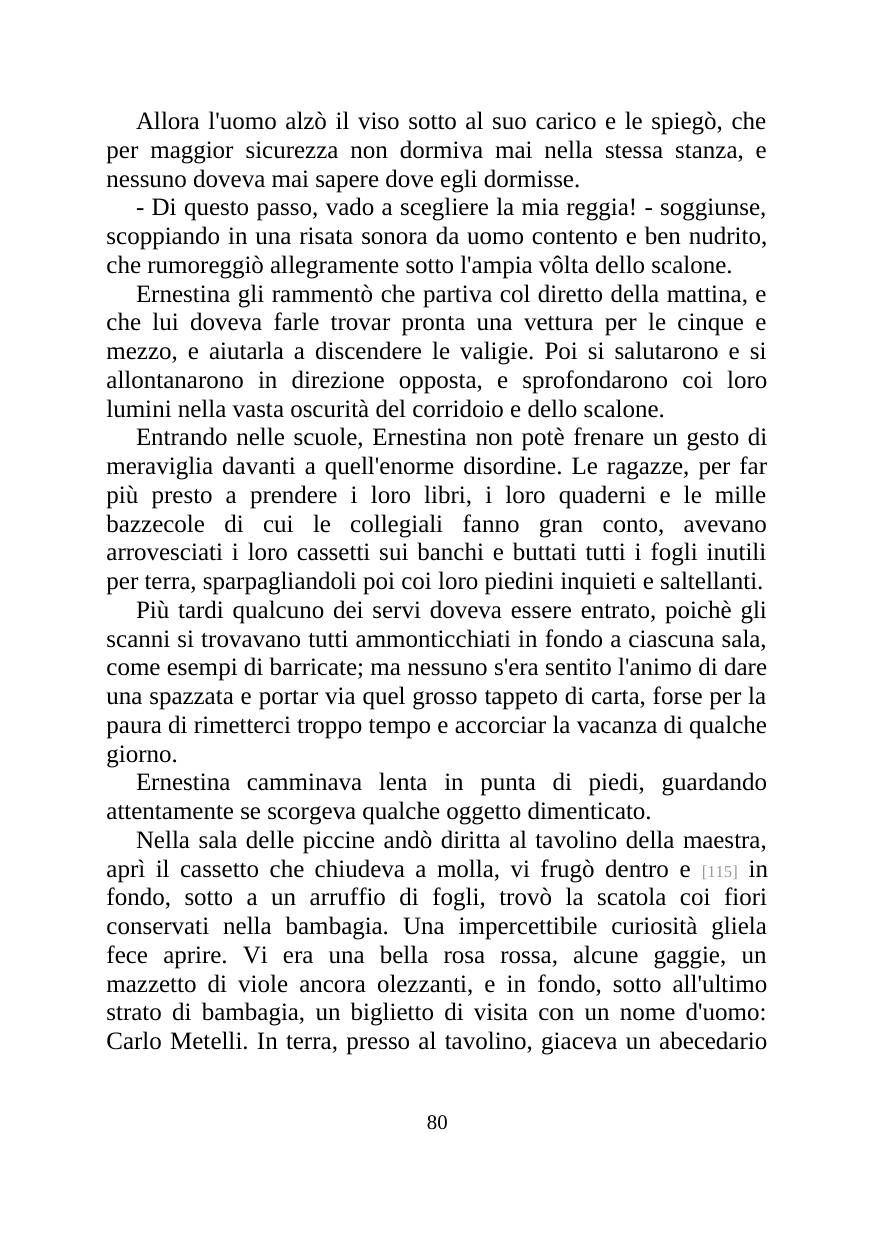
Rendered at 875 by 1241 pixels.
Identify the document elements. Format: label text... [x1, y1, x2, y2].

text Ernestina camminava lenta in punta di piedi, guardando attentamente se scorgeva qualche oggetto dimenticato. [106, 767, 768, 825]
text Ernestina gli rammentò che partiva col diretto della mattina, e che lui doveva farle trovar pronta una vettura per le cinque e mezzo, e aiutarla a discendere le valigie. Poi si salutarono e si allontanarono in direzione opposta, e sprofondarono coi loro lumini nella vasta oscurità del corridoio e dello scalone. [106, 279, 768, 422]
text Entrando nelle scuole, Ernestina non potè frenare un gesto di meraviglia davanti a quell'enorme disordine. Le ragazze, per far più presto a prendere i loro libri, i loro quaderni e le mille bazzecole di cui le collegiali fanno gran conto, avevano arrovesciati i loro cassetti sui banchi e buttati tutti i fogli inutili per terra, sparpagliandoli poi coi loro piedini inquieti e saltellanti. [106, 422, 768, 595]
text - Di questo passo, vado a scegliere la mia reggia! - soggiunse, scoppiando in una risata sonora da uomo contento e ben nudrito, che rumoreggiò allegramente sotto l'ampia vôlta dello scalone. [106, 192, 768, 279]
text Allora l'uomo alzò il viso sotto al suo carico e le spiegò, che per maggior sicurezza non dormiva mai nella stessa stanza, e nessuno doveva mai sapere dove egli dormisse. [106, 106, 768, 192]
text Nella sala delle piccine andò diritta al tavolino della maestra, aprì il cassetto che chiudeva a molla, vi frugò dentro e [115] in fondo, sotto a un arruffio di fogli, trovò la scatola coi fiori conservati nella bambagia. Una impercettibile curiosità gliela fece aprire. Vi era una bella rosa rossa, alcune gaggie, un mazzetto di viole ancora olezzanti, e in fondo, sotto all'ultimo strato di bambagia, un biglietto di visita con un nome d'uomo: Carlo Metelli. In terra, presso al tavolino, giaceva un abecedario [106, 825, 768, 1055]
text Più tardi qualcuno dei servi doveva essere entrato, poichè gli scanni si trovavano tutti ammonticchiati in fondo a ciascuna sala, come esempi di barricate; ma nessuno s'era sentito l'animo di dare una spazzata e portar via quel grosso tappeto di carta, forse per la paura di rimetterci troppo tempo e accorciar la vacanza di qualche giorno. [106, 595, 768, 767]
